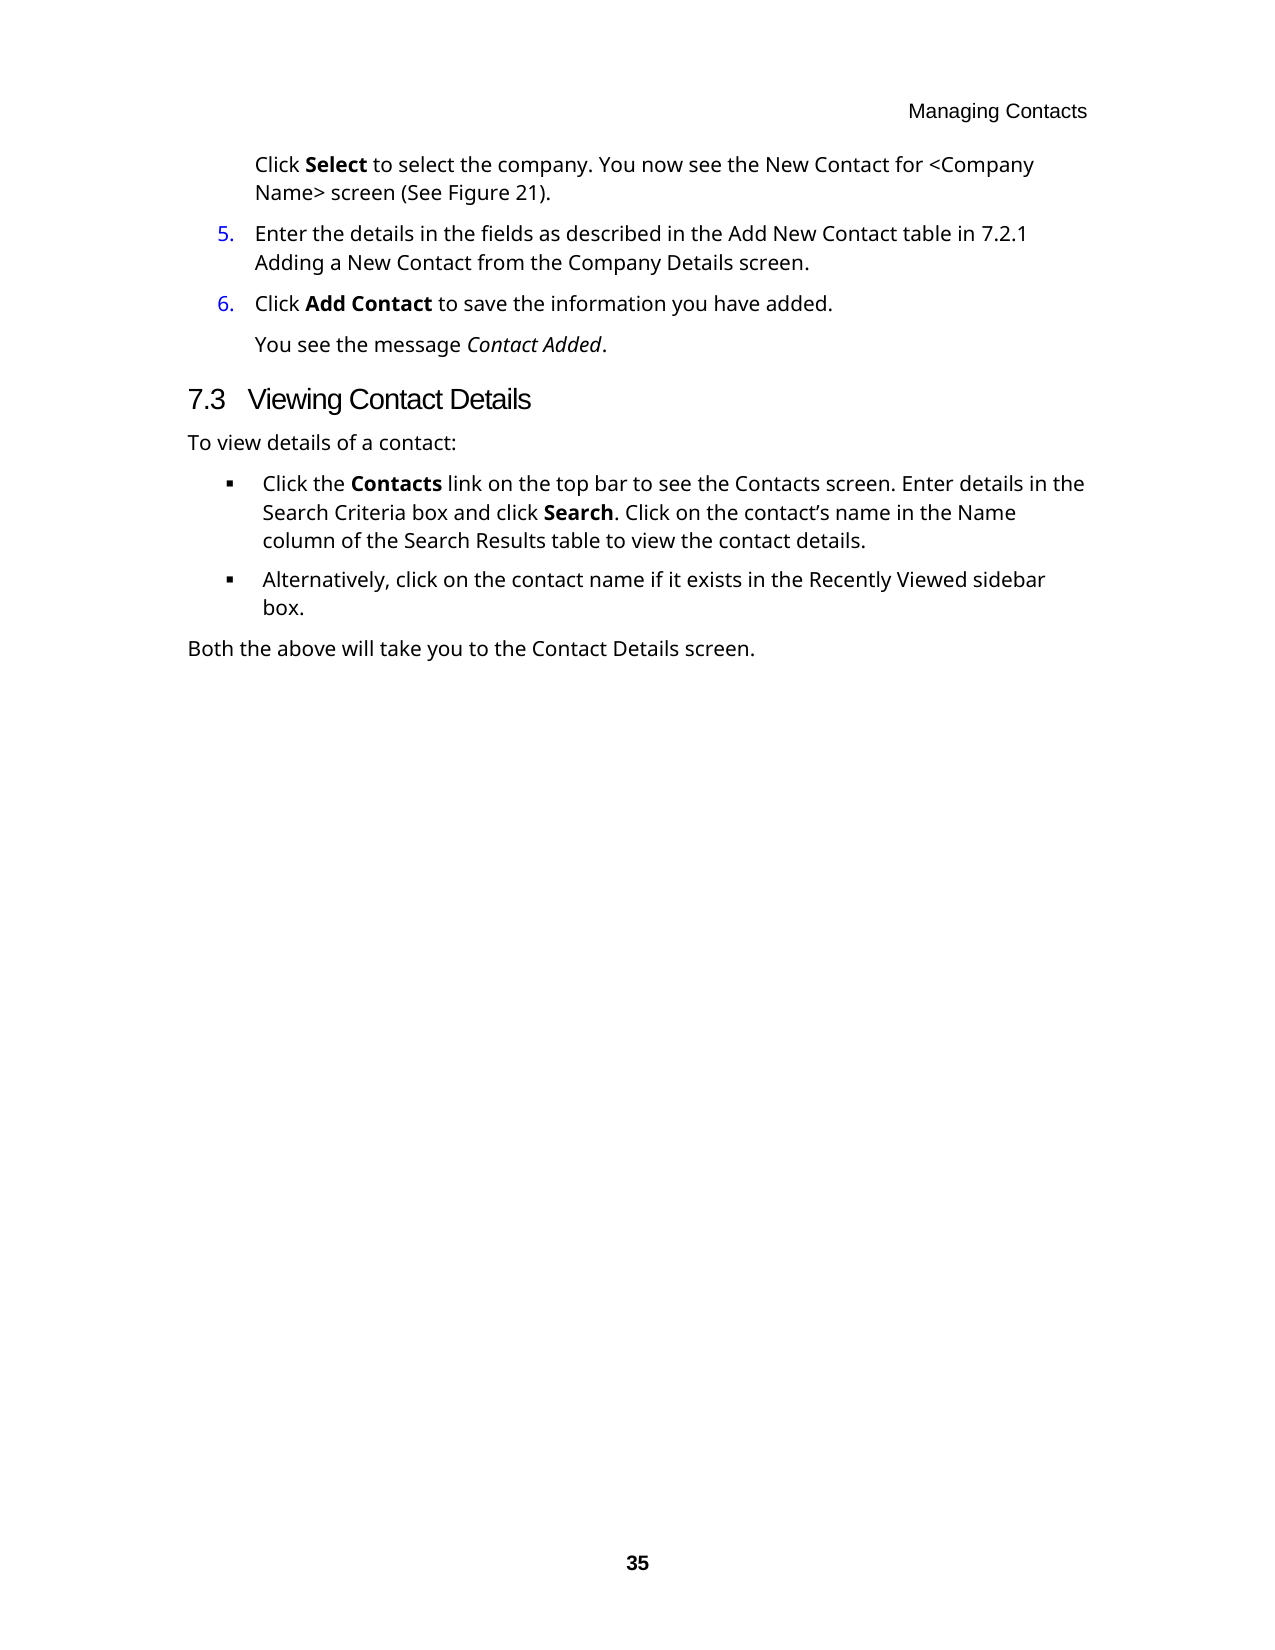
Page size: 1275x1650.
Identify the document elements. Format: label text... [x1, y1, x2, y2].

list Both the above will take you to the Contact Details screen. [187, 634, 1087, 663]
text To view details of a contact: [187, 428, 1087, 457]
text You see the message Contact Added. [217, 330, 1087, 358]
subtitle Viewing Contact Details [187, 383, 1087, 416]
list Alternatively, click on the contact name if it exists in the Recently Viewed sidebar box. [225, 565, 1087, 622]
list Click Add Contact to save the information you have added. [217, 289, 1087, 317]
text Click Select to select the company. You now see the New Contact for <Company Name> screen (See Figure 21). [254, 150, 1087, 207]
list Click the Contacts link on the top bar to see the Contacts screen. Enter details in the Search Criteria box and click Search. Click on the contact’s name in the Name column of the Search Results table to view the contact details. [225, 469, 1087, 554]
list Enter the details in the fields as described in the Add New Contact table in 7.2.1 Adding a New Contact from the Company Details screen. [217, 219, 1087, 276]
